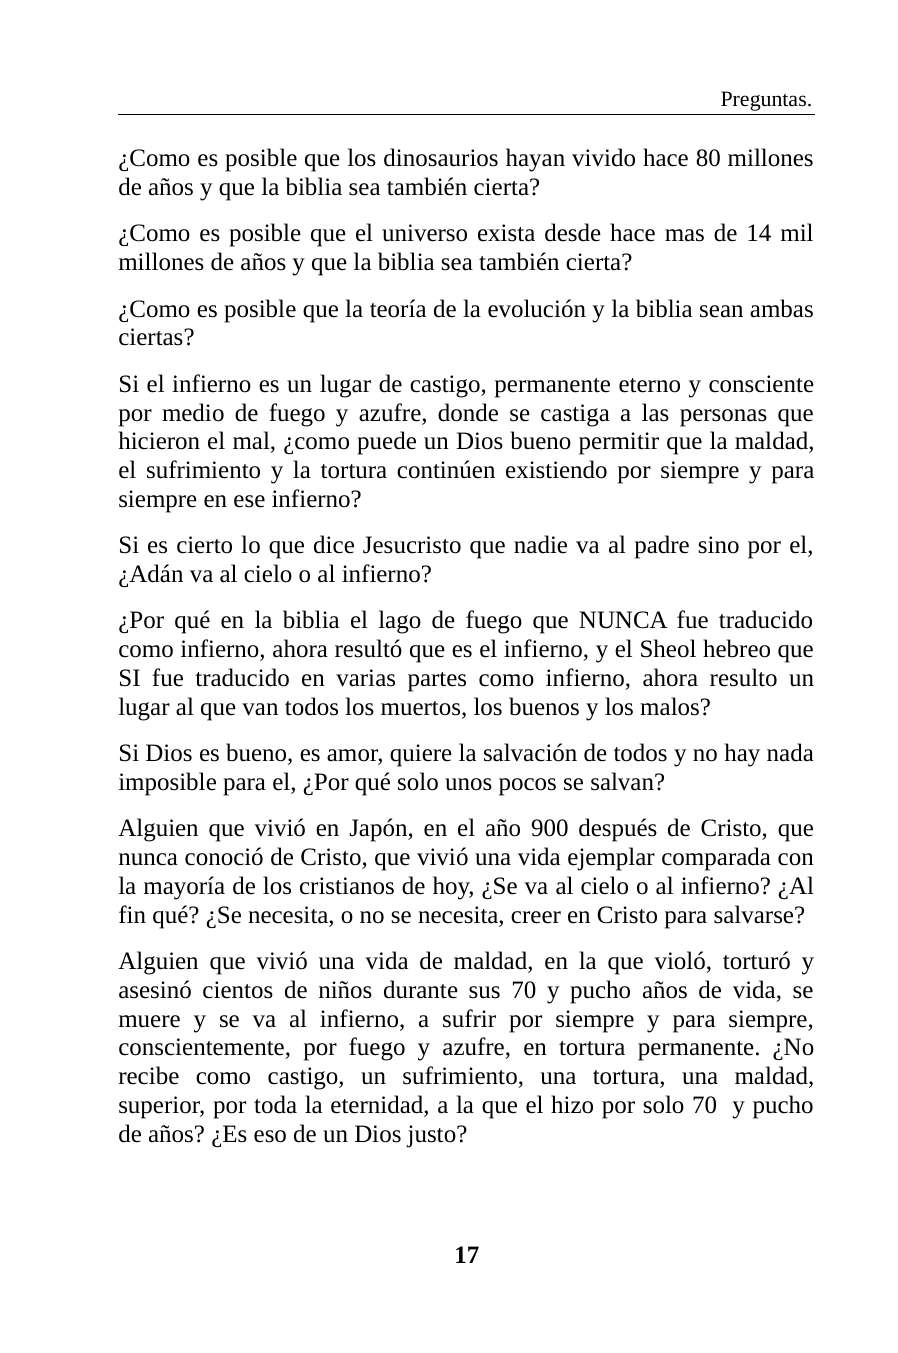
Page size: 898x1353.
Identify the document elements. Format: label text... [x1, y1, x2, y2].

text ¿Como es posible que el universo exista desde hace mas de 14 mil millones de años y que la biblia sea también cierta? [118, 218, 815, 276]
text ¿Como es posible que la teoría de la evolución y la biblia sean ambas ciertas? [118, 294, 815, 351]
text Si es cierto lo que dice Jesucristo que nadie va al padre sino por el, ¿Adán va al cielo o al infierno? [118, 530, 815, 588]
text ¿Como es posible que los dinosaurios hayan vivido hace 80 millones de años y que la biblia sea también cierta? [118, 143, 815, 201]
text Alguien que vivió una vida de maldad, en la que violó, torturó y asesinó cientos de niños durante sus 70 y pucho años de vida, se muere y se va al infierno, a sufrir por siempre y para siempre, conscientemente, por fuego y azufre, en tortura permanente. ¿No recibe como castigo, un sufrimiento, una tortura, una maldad, superior, por toda la eternidad, a la que el hizo por solo 70 y pucho de años? ¿Es eso de un Dios justo? [118, 946, 815, 1147]
text ¿Por qué en la biblia el lago de fuego que NUNCA fue traducido como infierno, ahora resultó que es el infierno, y el Sheol hebreo que SI fue traducido en varias partes como infierno, ahora resulto un lugar al que van todos los muertos, los buenos y los malos? [118, 606, 815, 721]
text Si Dios es bueno, es amor, quiere la salvación de todos y no hay nada imposible para el, ¿Por qué solo unos pocos se salvan? [118, 738, 815, 796]
text Si el infierno es un lugar de castigo, permanente eterno y consciente por medio de fuego y azufre, donde se castiga a las personas que hicieron el mal, ¿como puede un Dios bueno permitir que la maldad, el sufrimiento y la tortura continúen existiendo por siempre y para siempre en ese infierno? [118, 369, 815, 513]
text Alguien que vivió en Japón, en el año 900 después de Cristo, que nunca conoció de Cristo, que vivió una vida ejemplar comparada con la mayoría de los cristianos de hoy, ¿Se va al cielo o al infierno? ¿Al fin qué? ¿Se necesita, o no se necesita, creer en Cristo para salvarse? [118, 813, 815, 928]
